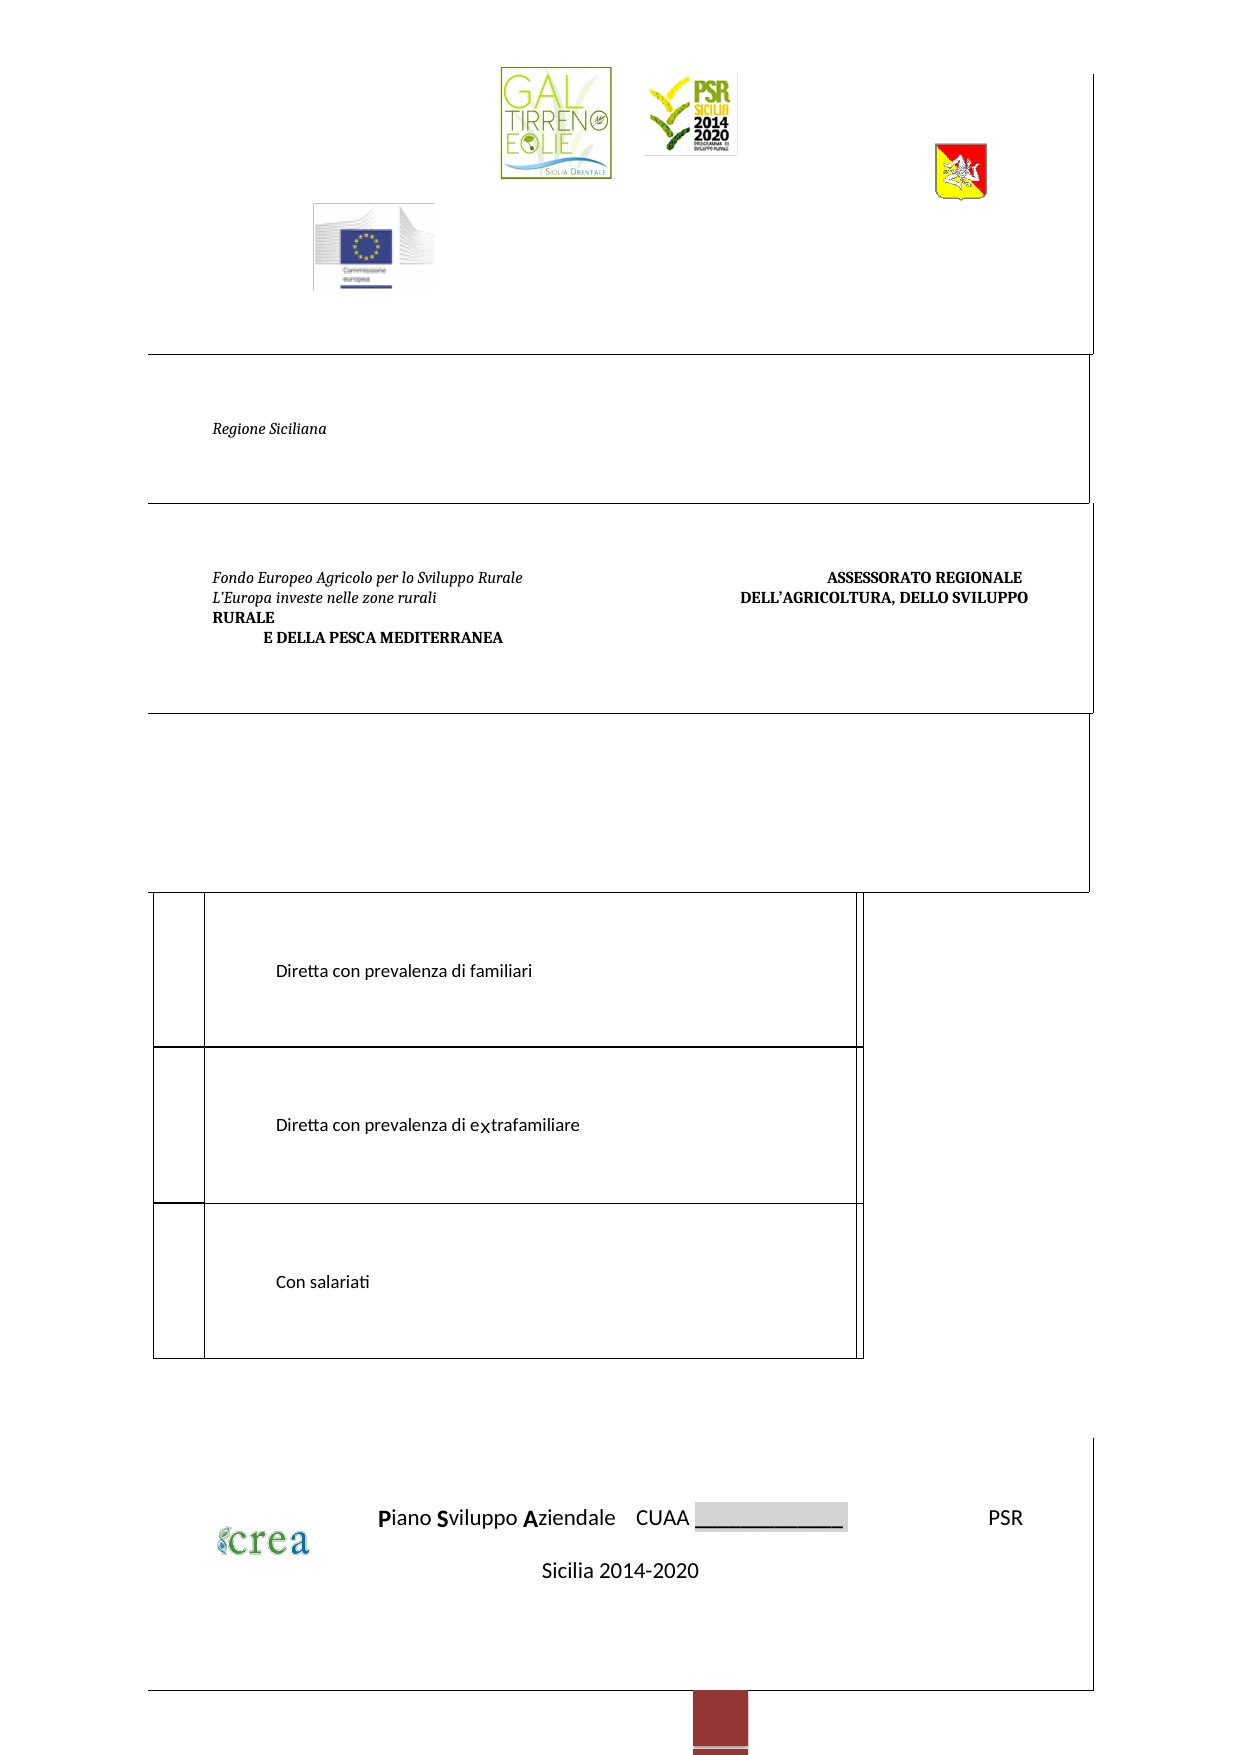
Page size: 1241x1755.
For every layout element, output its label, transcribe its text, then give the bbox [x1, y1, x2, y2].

table_cell 5 [154, 1204, 204, 1358]
table_cell Diretta con prevalenza di extrafamiliare [205, 1048, 856, 1203]
table_cell Diretta con prevalenza di familiari [205, 893, 856, 1046]
table_cell 4 [154, 1048, 204, 1202]
table_cell [857, 893, 863, 1046]
table_cell [857, 1048, 863, 1203]
table_cell Con salariati [205, 1204, 856, 1358]
table_cell [857, 1204, 863, 1358]
table_cell 2 [154, 893, 204, 1046]
